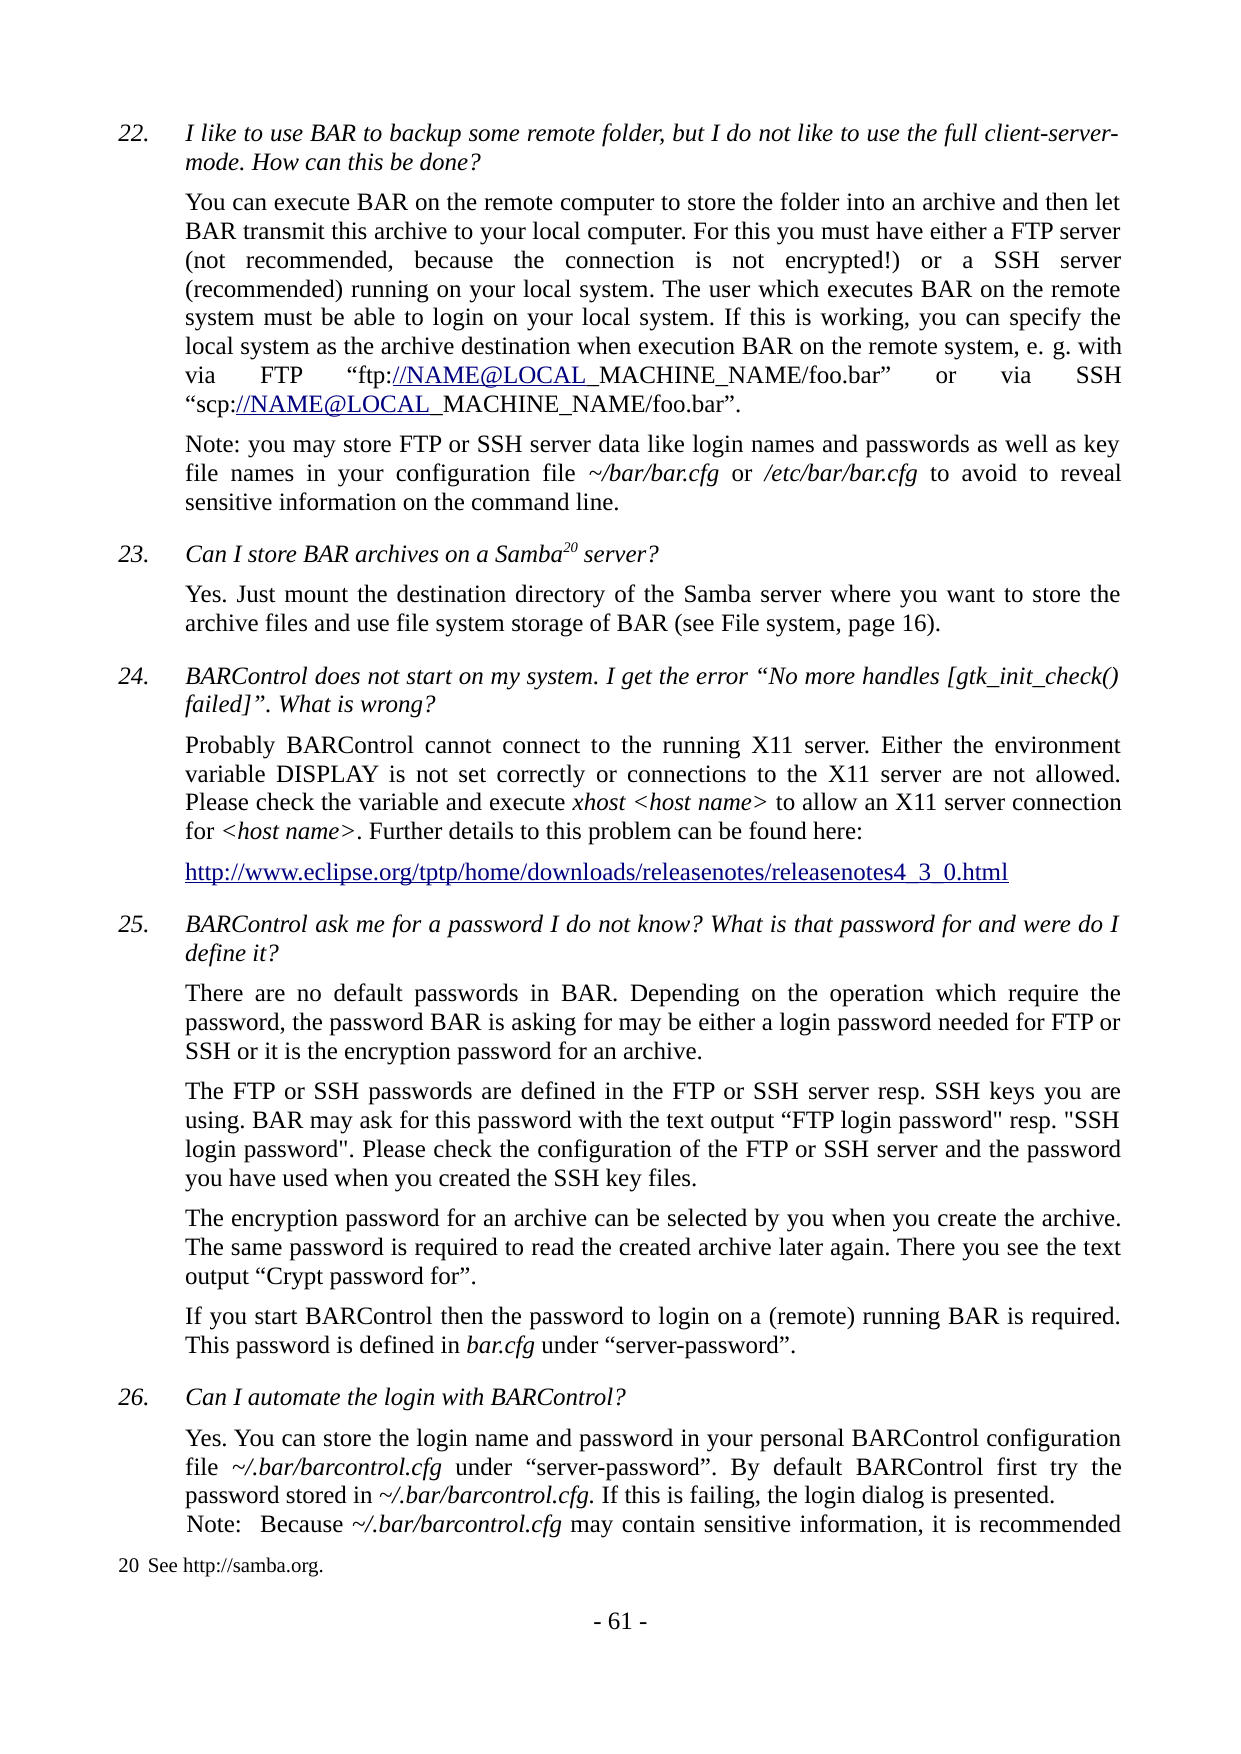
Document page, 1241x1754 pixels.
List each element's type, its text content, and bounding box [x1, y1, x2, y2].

text If you start BARControl then the password to login on a (remote) running BAR is required. This password is defined in bar.cfg under “server-password”. [185, 1301, 1122, 1359]
text http://www.eclipse.org/tptp/home/downloads/releasenotes/releasenotes4_3_0.html [185, 857, 1122, 886]
text There are no default passwords in BAR. Depending on the operation which require the password, the password BAR is asking for may be either a login password needed for FTP or SSH or it is the encryption password for an archive. [185, 978, 1122, 1065]
list See http://samba.org. [118, 1553, 1122, 1577]
text Yes. You can store the login name and password in your personal BARControl configuration file ~/.bar/barcontrol.cfg under “server-password”. By default BARControl first try the password stored in ~/.bar/barcontrol.cfg. If this is failing, the login dialog is presented. [185, 1423, 1122, 1509]
text Note: you may store FTP or SSH server data like login names and passwords as well as key file names in your configuration file ~/bar/bar.cfg or /etc/bar/bar.cfg to avoid to reveal sensitive information on the command line. [185, 429, 1122, 515]
text The FTP or SSH passwords are defined in the FTP or SSH server resp. SSH keys you are using. BAR may ask for this password with the text output “FTP login password" resp. "SSH login password". Please check the configuration of the FTP or SSH server and the password you have used when you created the SSH key files. [185, 1076, 1122, 1191]
list I like to use BAR to backup some remote folder, but I do not like to use the full client-server-mode. How can this be done? [118, 118, 1122, 176]
list BARControl ask me for a password I do not know? What is that password for and were do I define it? [118, 909, 1122, 967]
list Can I store BAR archives on a Samba server? [118, 539, 1122, 568]
text The encryption password for an archive can be selected by you when you create the archive. The same password is required to read the created archive later again. There you see the text output “Crypt password for”. [185, 1203, 1122, 1289]
text Note: Because ~/.bar/barcontrol.cfg may contain sensitive information, it is recommended [186, 1509, 1122, 1538]
text Probably BARControl cannot connect to the running X11 server. Either the environment variable DISPLAY is not set correctly or connections to the X11 server are not allowed. Please check the variable and execute xhost <host name> to allow an X11 server connection for <host name>. Further details to this problem can be found here: [185, 730, 1122, 845]
text Yes. Just mount the destination directory of the Samba server where you want to store the archive files and use file system storage of BAR (see File system, page 16). [185, 579, 1122, 637]
list Can I automate the login with BARControl? [118, 1382, 1122, 1411]
list BARControl does not start on my system. I get the error “No more handles [gtk_init_check() failed]”. What is wrong? [118, 661, 1122, 718]
text You can execute BAR on the remote computer to store the folder into an archive and then let BAR transmit this archive to your local computer. For this you must have either a FTP server (not recommended, because the connection is not encrypted!) or a SSH server (recommended) running on your local system. The user which executes BAR on the remote system must be able to login on your local system. If this is working, you can specify the local system as the archive destination when execution BAR on the remote system, e. g. with via FTP “ftp://NAME@LOCAL_MACHINE_NAME/foo.bar” or via SSH “scp://NAME@LOCAL_MACHINE_NAME/foo.bar”. [185, 187, 1122, 417]
